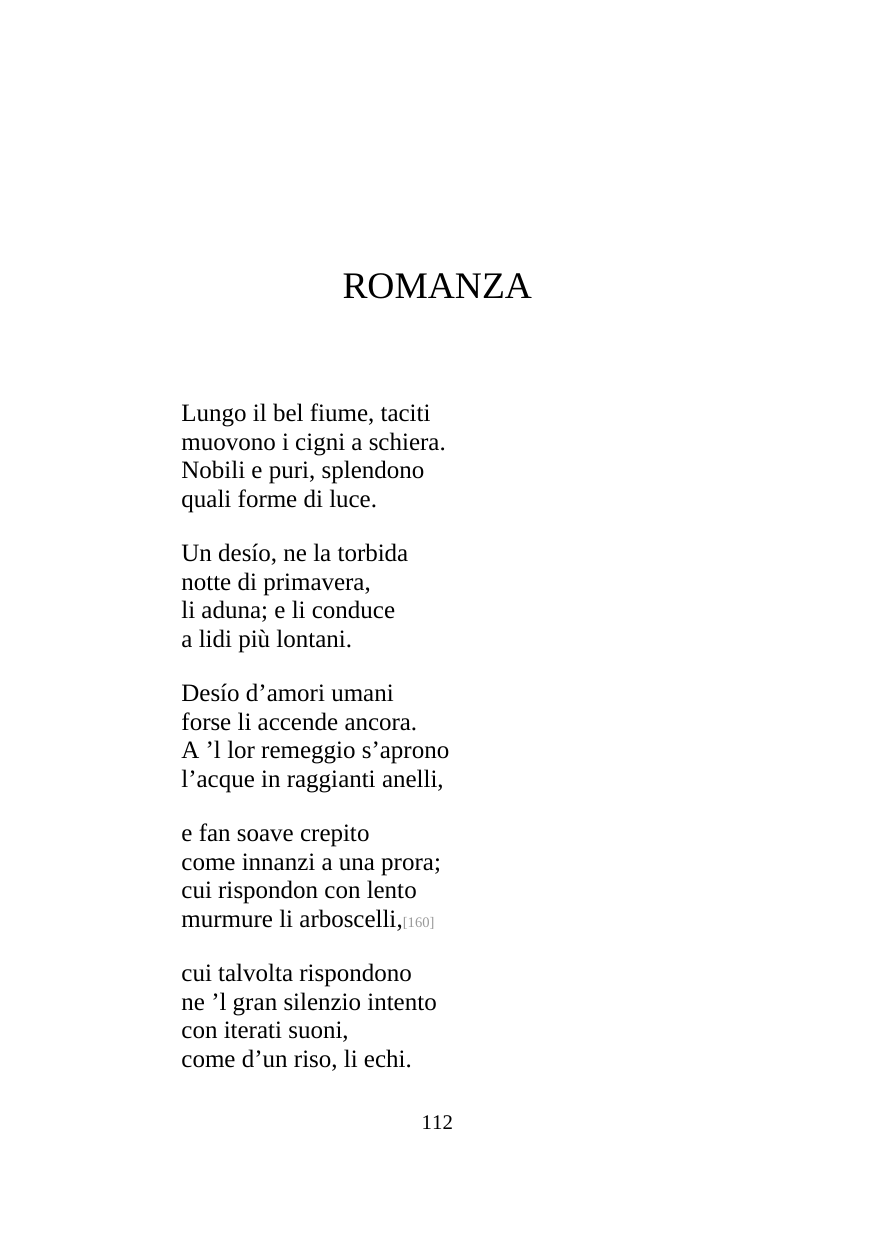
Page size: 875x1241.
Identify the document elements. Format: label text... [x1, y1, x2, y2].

text Lungo il bel fiume, taciti muovono i cigni a schiera. Nobili e puri, splendono quali forme di luce. [181, 398, 569, 513]
text Un desío, ne la torbida notte di primavera, li aduna; e li conduce a lidi più lontani. [181, 538, 569, 653]
subtitle ROMANZA [181, 264, 693, 307]
text Desío d’amori umani forse li accende ancora. A ’l lor remeggio s’aprono l’acque in raggianti anelli, [181, 678, 569, 793]
text e fan soave crepito come innanzi a una prora; cui rispondon con lento murmure li arboscelli,[160] [181, 818, 569, 933]
text cui talvolta rispondono ne ’l gran silenzio intento con iterati suoni, come d’un riso, li echi. [181, 958, 569, 1073]
